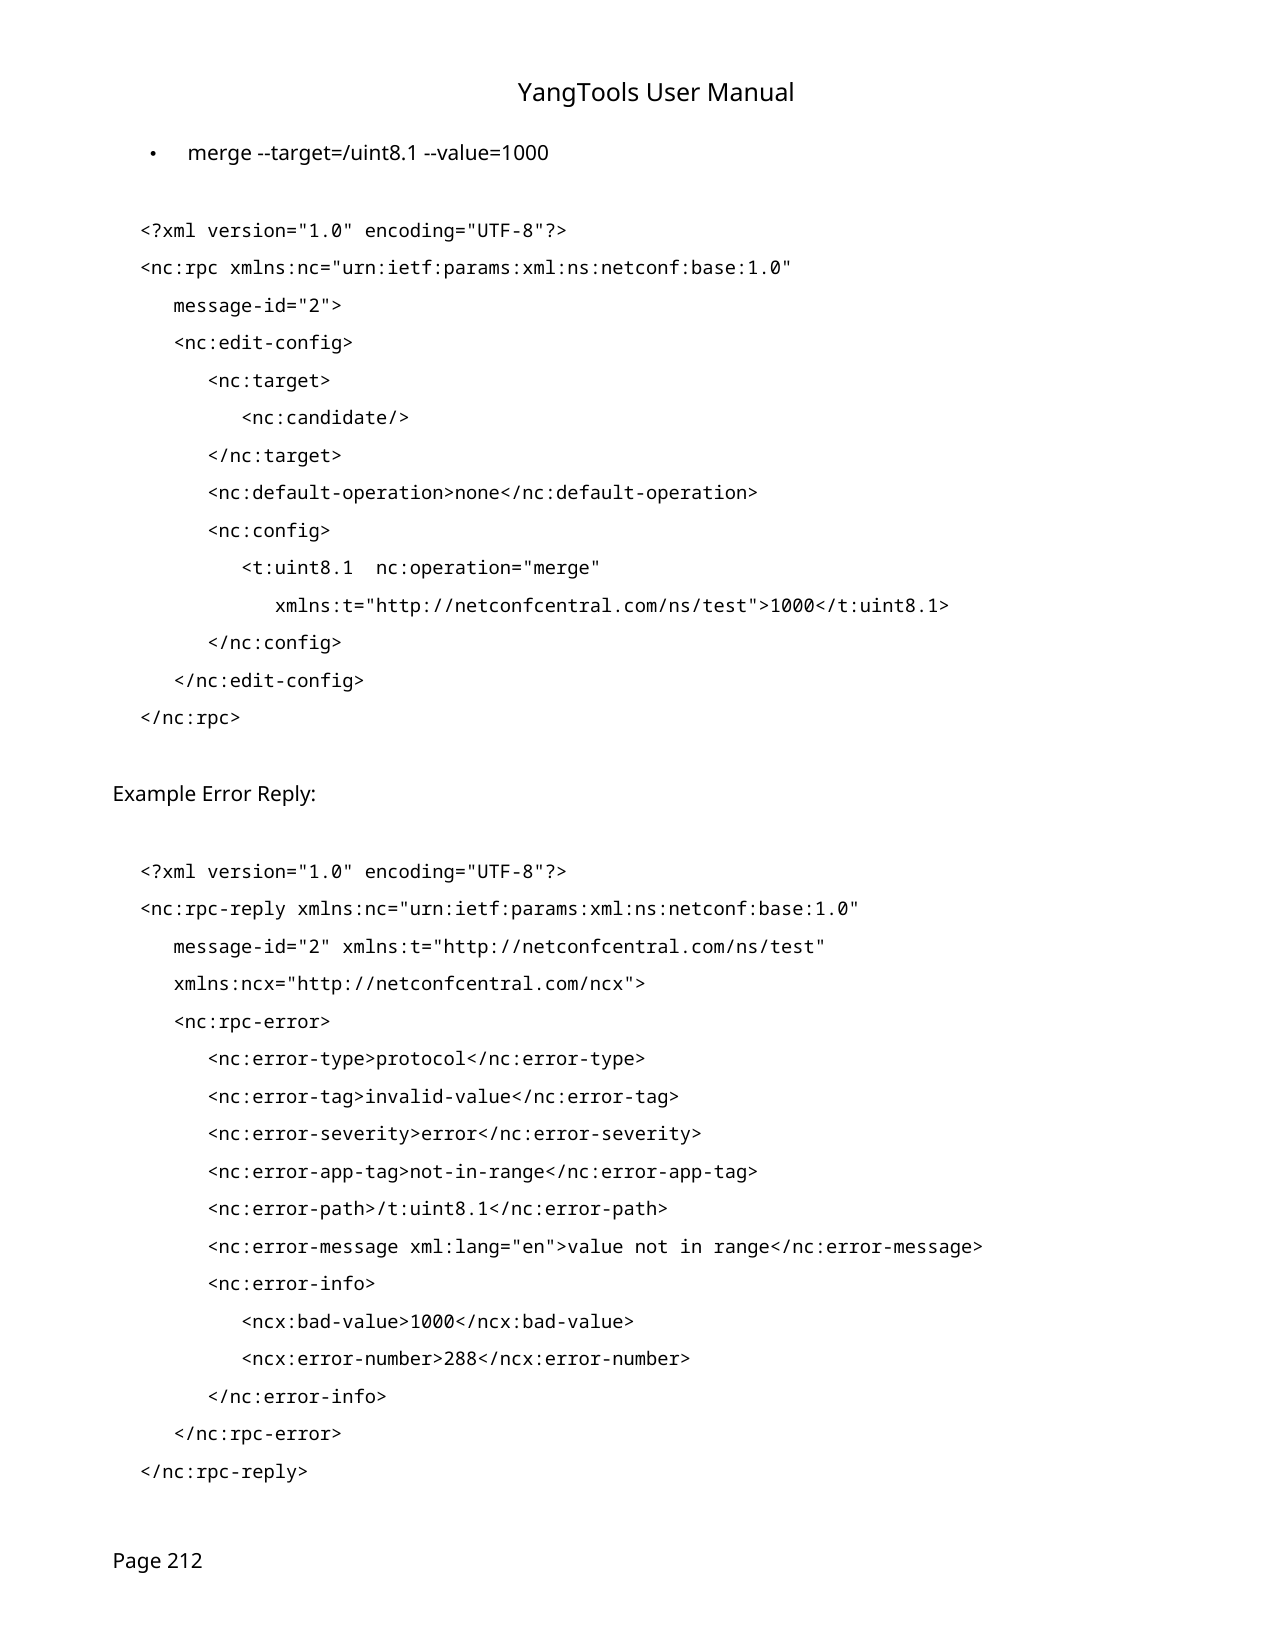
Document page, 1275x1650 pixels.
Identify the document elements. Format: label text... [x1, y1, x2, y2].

text <t:uint8.1 nc:operation="merge" [139, 554, 1200, 580]
text <?xml version="1.0" encoding="UTF-8"?> [139, 217, 1200, 242]
text <ncx:error-number>288</ncx:error-number> [139, 1345, 1200, 1371]
text <nc:error-path>/t:uint8.1</nc:error-path> [139, 1195, 1200, 1221]
text <nc:edit-config> [139, 329, 1200, 355]
list merge --target=/uint8.1 --value=1000 [150, 138, 1200, 167]
text <nc:config> [139, 517, 1200, 542]
text message-id="2"> [139, 292, 1200, 317]
text Example Error Reply: [112, 779, 1200, 808]
text </nc:rpc> [139, 704, 1200, 730]
text <nc:error-type>protocol</nc:error-type> [139, 1045, 1200, 1071]
text <nc:candidate/> [139, 404, 1200, 430]
text </nc:config> [139, 629, 1200, 655]
text xmlns:ncx="http://netconfcentral.com/ncx"> [139, 970, 1200, 996]
text </nc:rpc-reply> [139, 1458, 1200, 1483]
text <nc:error-severity>error</nc:error-severity> [139, 1120, 1200, 1146]
text </nc:rpc-error> [139, 1420, 1200, 1446]
text <ncx:bad-value>1000</ncx:bad-value> [139, 1308, 1200, 1333]
text </nc:error-info> [139, 1383, 1200, 1408]
text <?xml version="1.0" encoding="UTF-8"?> [139, 858, 1200, 883]
text <nc:error-info> [139, 1270, 1200, 1296]
text </nc:edit-config> [139, 667, 1200, 692]
text <nc:error-message xml:lang="en">value not in range</nc:error-message> [139, 1233, 1200, 1258]
text <nc:rpc-error> [139, 1008, 1200, 1033]
text <nc:default-operation>none</nc:default-operation> [139, 479, 1200, 505]
text <nc:error-tag>invalid-value</nc:error-tag> [139, 1083, 1200, 1108]
text </nc:target> [139, 442, 1200, 467]
text <nc:rpc xmlns:nc="urn:ietf:params:xml:ns:netconf:base:1.0" [139, 254, 1200, 280]
text <nc:target> [139, 367, 1200, 392]
text <nc:error-app-tag>not-in-range</nc:error-app-tag> [139, 1158, 1200, 1183]
text <nc:rpc-reply xmlns:nc="urn:ietf:params:xml:ns:netconf:base:1.0" [139, 895, 1200, 921]
text xmlns:t="http://netconfcentral.com/ns/test">1000</t:uint8.1> [139, 592, 1200, 617]
text message-id="2" xmlns:t="http://netconfcentral.com/ns/test" [139, 933, 1200, 958]
